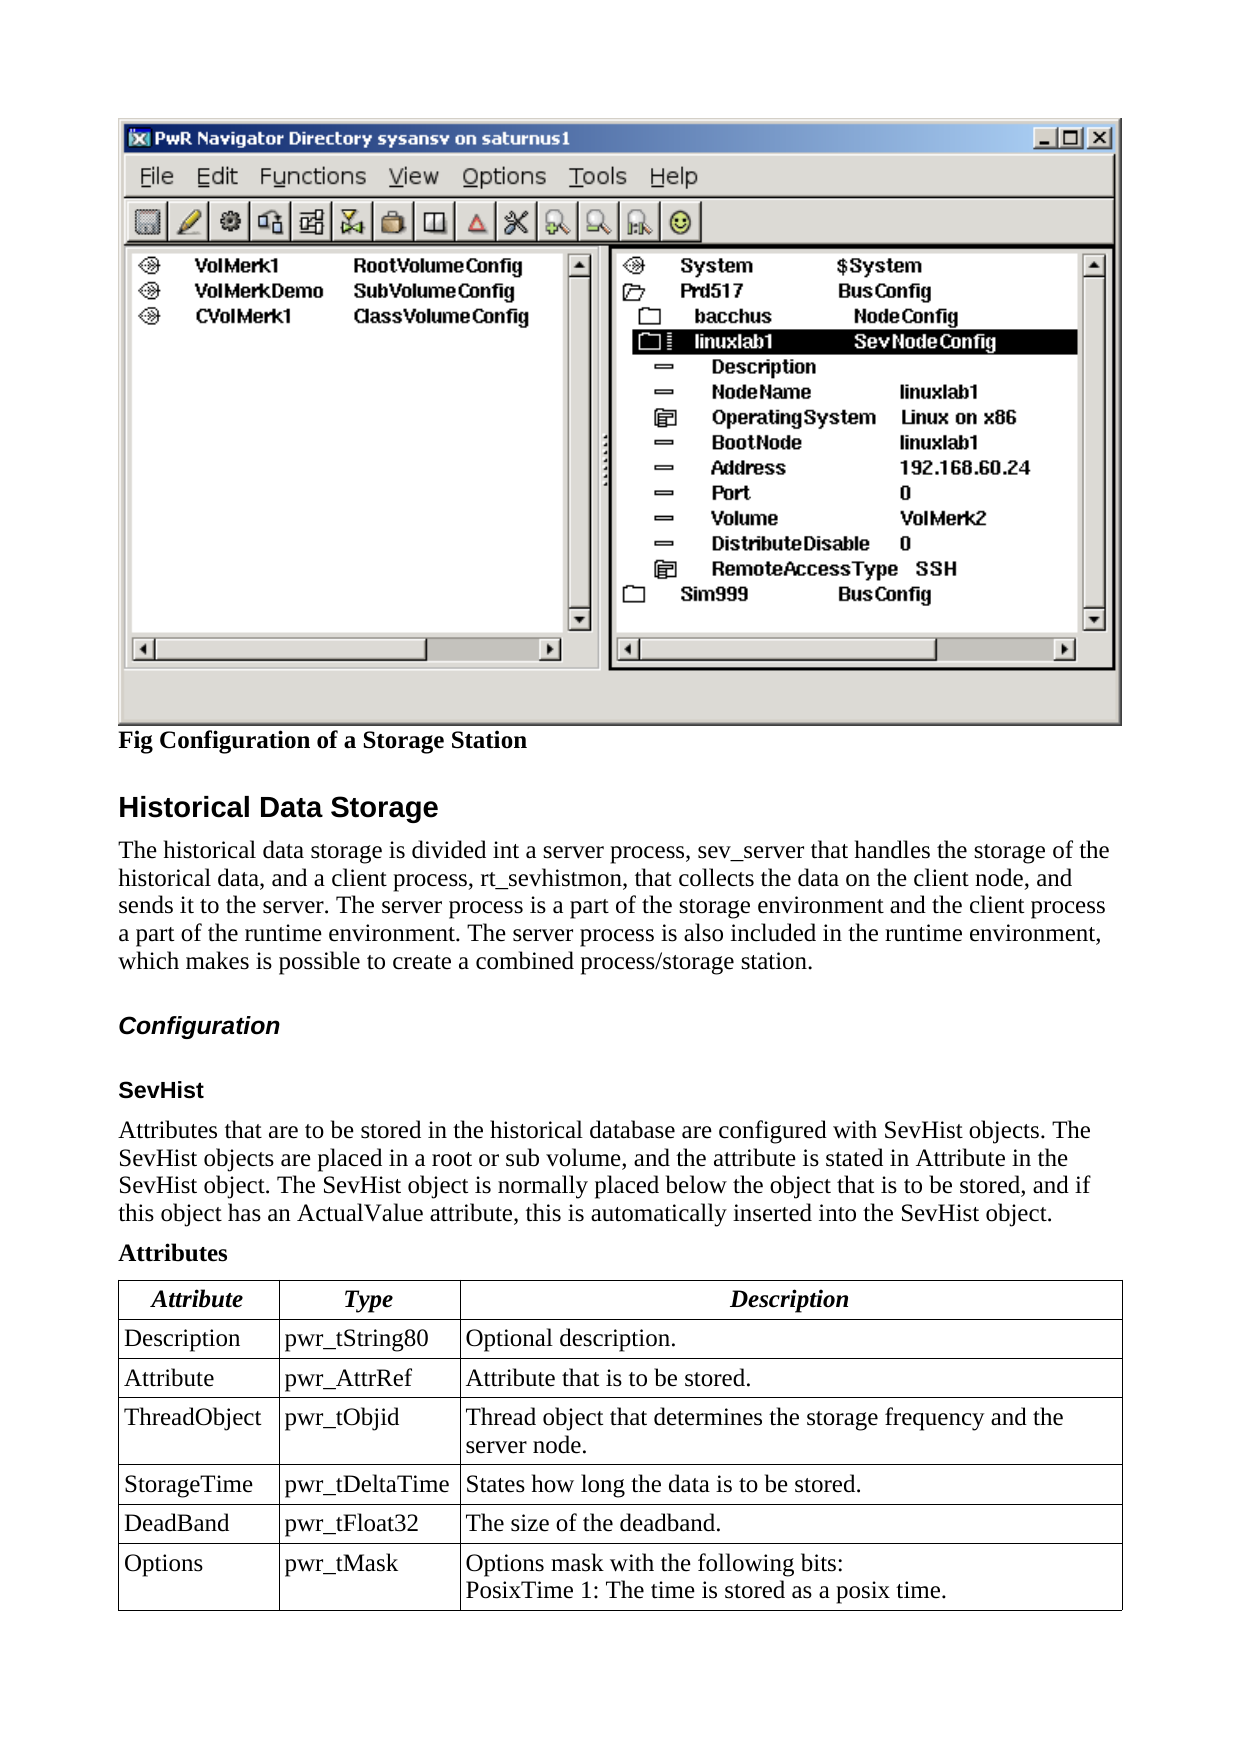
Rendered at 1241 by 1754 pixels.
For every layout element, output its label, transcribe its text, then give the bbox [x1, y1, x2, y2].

table_cell pwr_AttrRef [280, 1359, 460, 1397]
text Fig Configuration of a Storage Station [118, 726, 1122, 753]
table_cell pwr_tFloat32 [280, 1505, 460, 1543]
picture [118, 118, 1122, 726]
table_header Attribute [119, 1281, 279, 1319]
table_cell pwr_tString80 [280, 1320, 460, 1358]
table_header Description [461, 1281, 1122, 1319]
table_cell ThreadObject [119, 1398, 279, 1464]
table_cell DeadBand [119, 1505, 279, 1543]
table_cell Attribute that is to be stored. [461, 1359, 1122, 1397]
table_cell pwr_tMask [280, 1544, 460, 1610]
text Attributes that are to be stored in the historical database are configured with SevHist objects. The SevHist objects are placed in a root or sub volume, and the attribute is stated in Attribute in the SevHist object. The SevHist object is normally placed below the object that is to be stored, and if this object has an ActualValue attribute, this is automatically inserted into the SevHist object. [118, 1116, 1122, 1227]
table_cell Description [119, 1320, 279, 1358]
table_cell StorageTime [119, 1465, 279, 1503]
table_cell Options [119, 1544, 279, 1610]
text The historical data storage is divided int a server process, sev_server that handles the storage of the historical data, and a client process, rt_sevhistmon, that collects the data on the client node, and sends it to the server. The server process is a part of the storage environment and the client process a part of the runtime environment. The server process is also included in the runtime environment, which makes is possible to create a combined process/storage station. [118, 836, 1122, 975]
table_header Type [280, 1281, 460, 1319]
table_cell pwr_tObjid [280, 1398, 460, 1464]
table_cell Thread object that determines the storage frequency and the server node. [461, 1398, 1122, 1464]
subtitle SevHist [118, 1077, 1122, 1103]
text Attributes [118, 1239, 1122, 1267]
table_cell States how long the data is to be stored. [461, 1465, 1122, 1503]
subtitle Historical Data Storage [118, 791, 1122, 824]
table_cell Attribute [119, 1359, 279, 1397]
subtitle Configuration [118, 1012, 1122, 1040]
table_cell Options mask with the following bits: PosixTime 1: The time is stored as a posix time. [461, 1544, 1122, 1610]
table_cell Optional description. [461, 1320, 1122, 1358]
table_cell pwr_tDeltaTime [280, 1465, 460, 1503]
table_cell The size of the deadband. [461, 1505, 1122, 1543]
